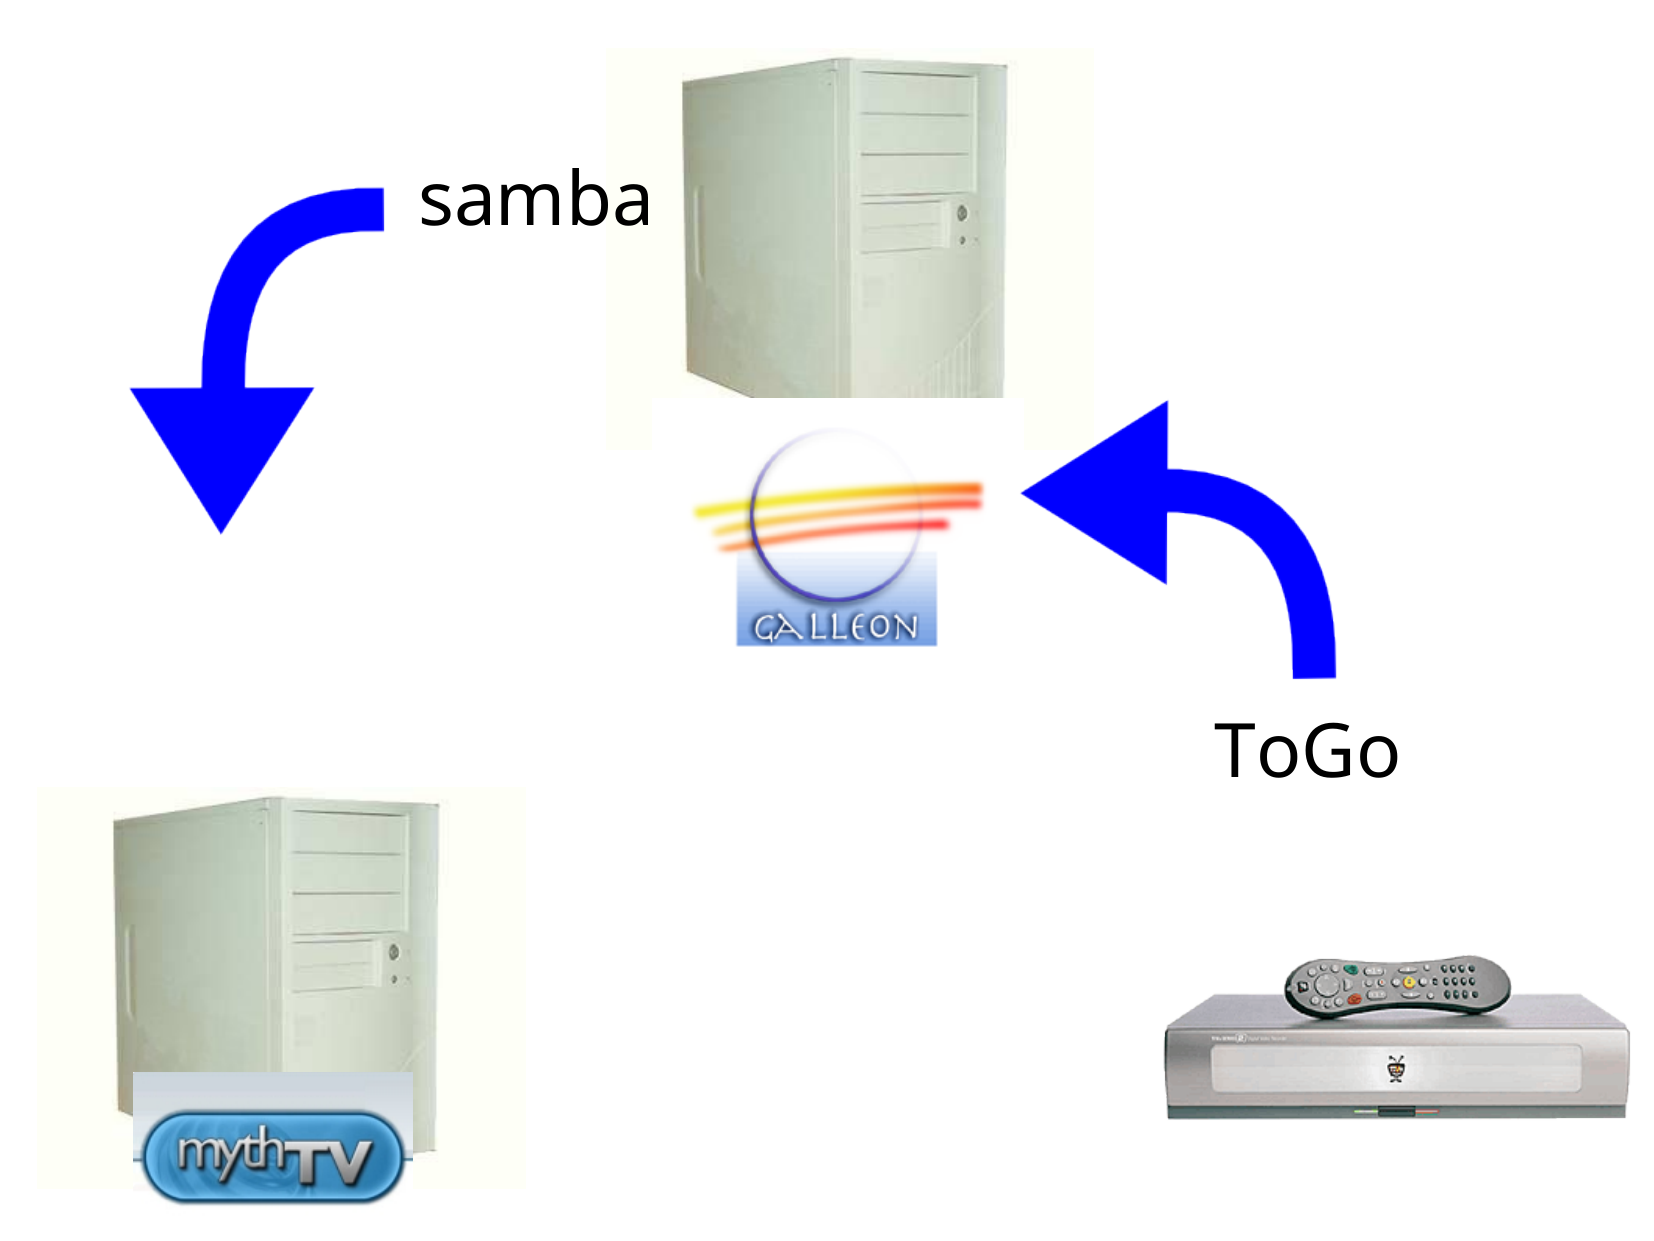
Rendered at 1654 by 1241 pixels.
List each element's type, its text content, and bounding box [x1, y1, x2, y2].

picture [606, 48, 1632, 1214]
picture [37, 787, 526, 1227]
text_box ToGo [1200, 690, 1398, 794]
text_box samba [403, 138, 647, 243]
picture [112, 37, 524, 619]
